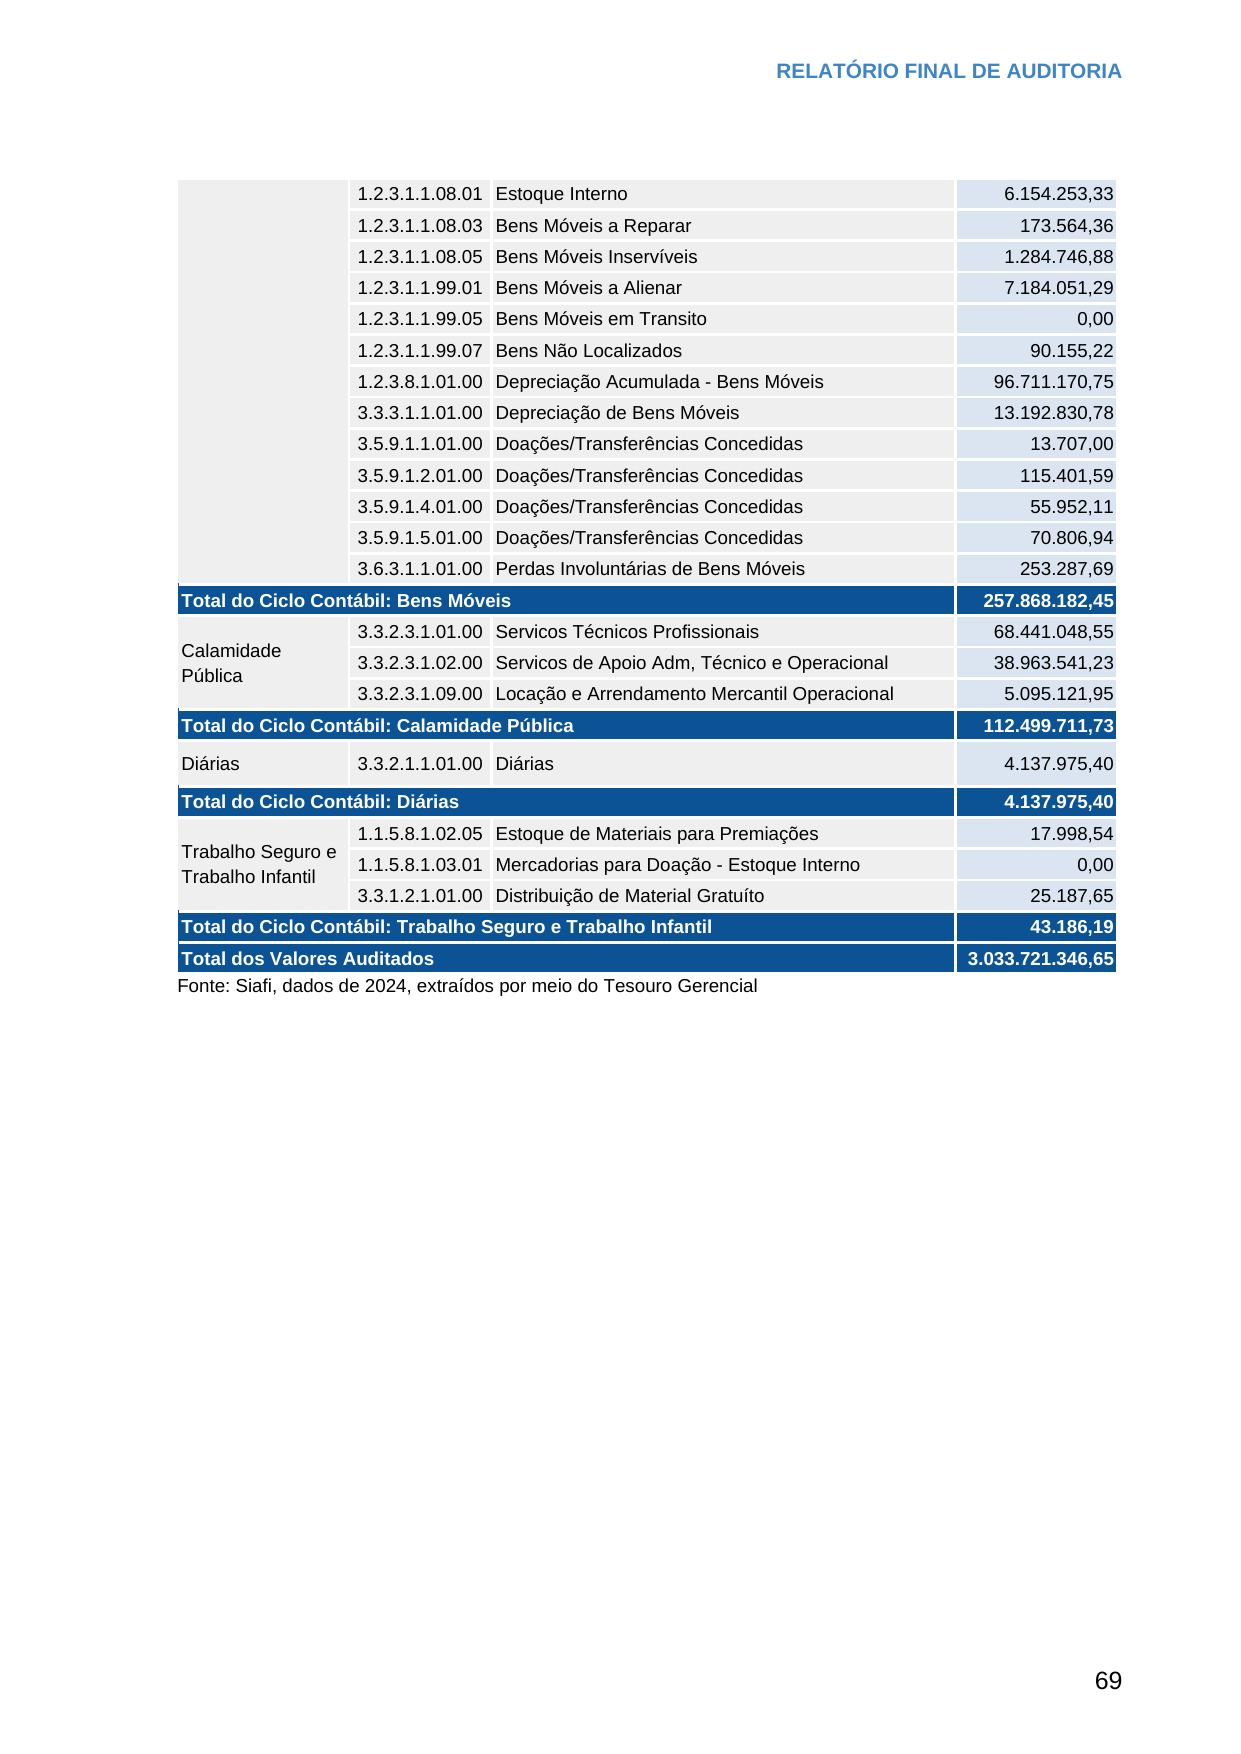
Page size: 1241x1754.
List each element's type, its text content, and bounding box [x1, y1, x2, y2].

table_cell 13.707,00 [957, 430, 1116, 458]
table_cell 96.711.170,75 [957, 367, 1116, 396]
table_cell 1.2.3.1.1.99.01 [350, 273, 490, 302]
table_cell 68.441.048,55 [957, 617, 1116, 646]
table_cell 173.564,36 [957, 211, 1116, 239]
table_cell 17.998,54 [957, 819, 1116, 847]
table_cell 0,00 [957, 305, 1116, 333]
table_cell Total do Ciclo Contábil: Bens Móveis [178, 584, 954, 614]
table_cell Calamidade Pública [178, 616, 348, 708]
table_cell Estoque Interno [493, 180, 954, 208]
table_cell 1.284.746,88 [957, 242, 1116, 271]
table_cell 0,00 [957, 850, 1116, 879]
table_cell 1.2.3.1.1.08.05 [350, 242, 490, 271]
table_cell 1.1.5.8.1.02.05 [350, 819, 490, 847]
table_cell 3.3.2.3.1.09.00 [350, 680, 490, 708]
table_cell Total do Ciclo Contábil: Diárias [178, 786, 954, 816]
table_cell 55.952,11 [957, 492, 1116, 521]
table_cell 115.401,59 [957, 461, 1116, 489]
table_cell Depreciação de Bens Móveis [493, 398, 954, 427]
table_cell Bens Móveis em Transito [493, 305, 954, 333]
table_cell Total do Ciclo Contábil: Trabalho Seguro e Trabalho Infantil [178, 911, 954, 941]
table_cell 3.6.3.1.1.01.00 [350, 555, 490, 583]
table_cell 3.3.3.1.1.01.00 [350, 398, 490, 427]
table_cell 3.5.9.1.4.01.00 [350, 492, 490, 521]
table_cell 3.3.2.3.1.01.00 [350, 617, 490, 646]
table_cell Servicos Técnicos Profissionais [493, 617, 954, 646]
table_cell 3.5.9.1.5.01.00 [350, 523, 490, 552]
table_cell 90.155,22 [957, 336, 1116, 364]
table_cell 1.2.3.8.1.01.00 [350, 367, 490, 396]
table_cell 253.287,69 [957, 555, 1116, 583]
table_cell Locação e Arrendamento Mercantil Operacional [493, 680, 954, 708]
table_cell Bens Móveis a Alienar [493, 273, 954, 302]
table_cell Estoque de Materiais para Premiações [493, 819, 954, 847]
table_cell 1.1.5.8.1.03.01 [350, 850, 490, 879]
table_cell Perdas Involuntárias de Bens Móveis [493, 555, 954, 583]
table_cell 3.3.2.3.1.02.00 [350, 648, 490, 677]
table_cell 112.499.711,73 [957, 711, 1116, 739]
table_cell 70.806,94 [957, 523, 1116, 552]
table_cell Bens Móveis a Reparar [493, 211, 954, 239]
table_cell Depreciação Acumulada - Bens Móveis [493, 367, 954, 396]
table_cell Diárias [178, 741, 348, 785]
table_cell Total dos Valores Auditados [178, 942, 954, 972]
table_cell 5.095.121,95 [957, 680, 1116, 708]
table_cell Doações/Transferências Concedidas [493, 461, 954, 489]
table_cell 38.963.541,23 [957, 648, 1116, 677]
table_cell Doações/Transferências Concedidas [493, 523, 954, 552]
table_cell Doações/Transferências Concedidas [493, 430, 954, 458]
table_cell Doações/Transferências Concedidas [493, 492, 954, 521]
table_cell 43.186,19 [957, 913, 1116, 941]
table_cell Bens Móveis Inservíveis [493, 242, 954, 271]
table_cell Mercadorias para Doação - Estoque Interno [493, 850, 954, 879]
table_cell 1.2.3.1.1.99.07 [350, 336, 490, 364]
table_cell 257.868.182,45 [957, 586, 1116, 614]
table_cell 1.2.3.1.1.99.05 [350, 305, 490, 333]
table_cell 3.3.1.2.1.01.00 [350, 881, 490, 910]
table_cell Bens Não Localizados [493, 336, 954, 364]
table_cell 4.137.975,40 [957, 788, 1116, 816]
table_cell 13.192.830,78 [957, 398, 1116, 427]
table_cell Total do Ciclo Contábil: Calamidade Pública [178, 709, 954, 739]
table_cell 7.184.051,29 [957, 273, 1116, 302]
table_cell Servicos de Apoio Adm, Técnico e Operacional [493, 648, 954, 677]
table_cell 3.033.721.346,65 [957, 944, 1116, 972]
table_cell [178, 180, 348, 583]
table_cell 1.2.3.1.1.08.01 [350, 180, 490, 208]
table_cell 25.187,65 [957, 881, 1116, 910]
text Fonte: Siafi, dados de 2024, extraídos por meio do Tesouro Gerencial [177, 975, 1122, 997]
table_cell 1.2.3.1.1.08.03 [350, 211, 490, 239]
table_cell Diárias [493, 742, 954, 785]
table_cell Distribuição de Material Gratuíto [493, 881, 954, 910]
table_cell 3.5.9.1.2.01.00 [350, 461, 490, 489]
table_cell 3.5.9.1.1.01.00 [350, 430, 490, 458]
table_cell 3.3.2.1.1.01.00 [350, 742, 490, 785]
table_cell 4.137.975,40 [957, 742, 1116, 785]
table_cell Trabalho Seguro e Trabalho Infantil [178, 817, 348, 910]
table_cell 6.154.253,33 [957, 180, 1116, 208]
